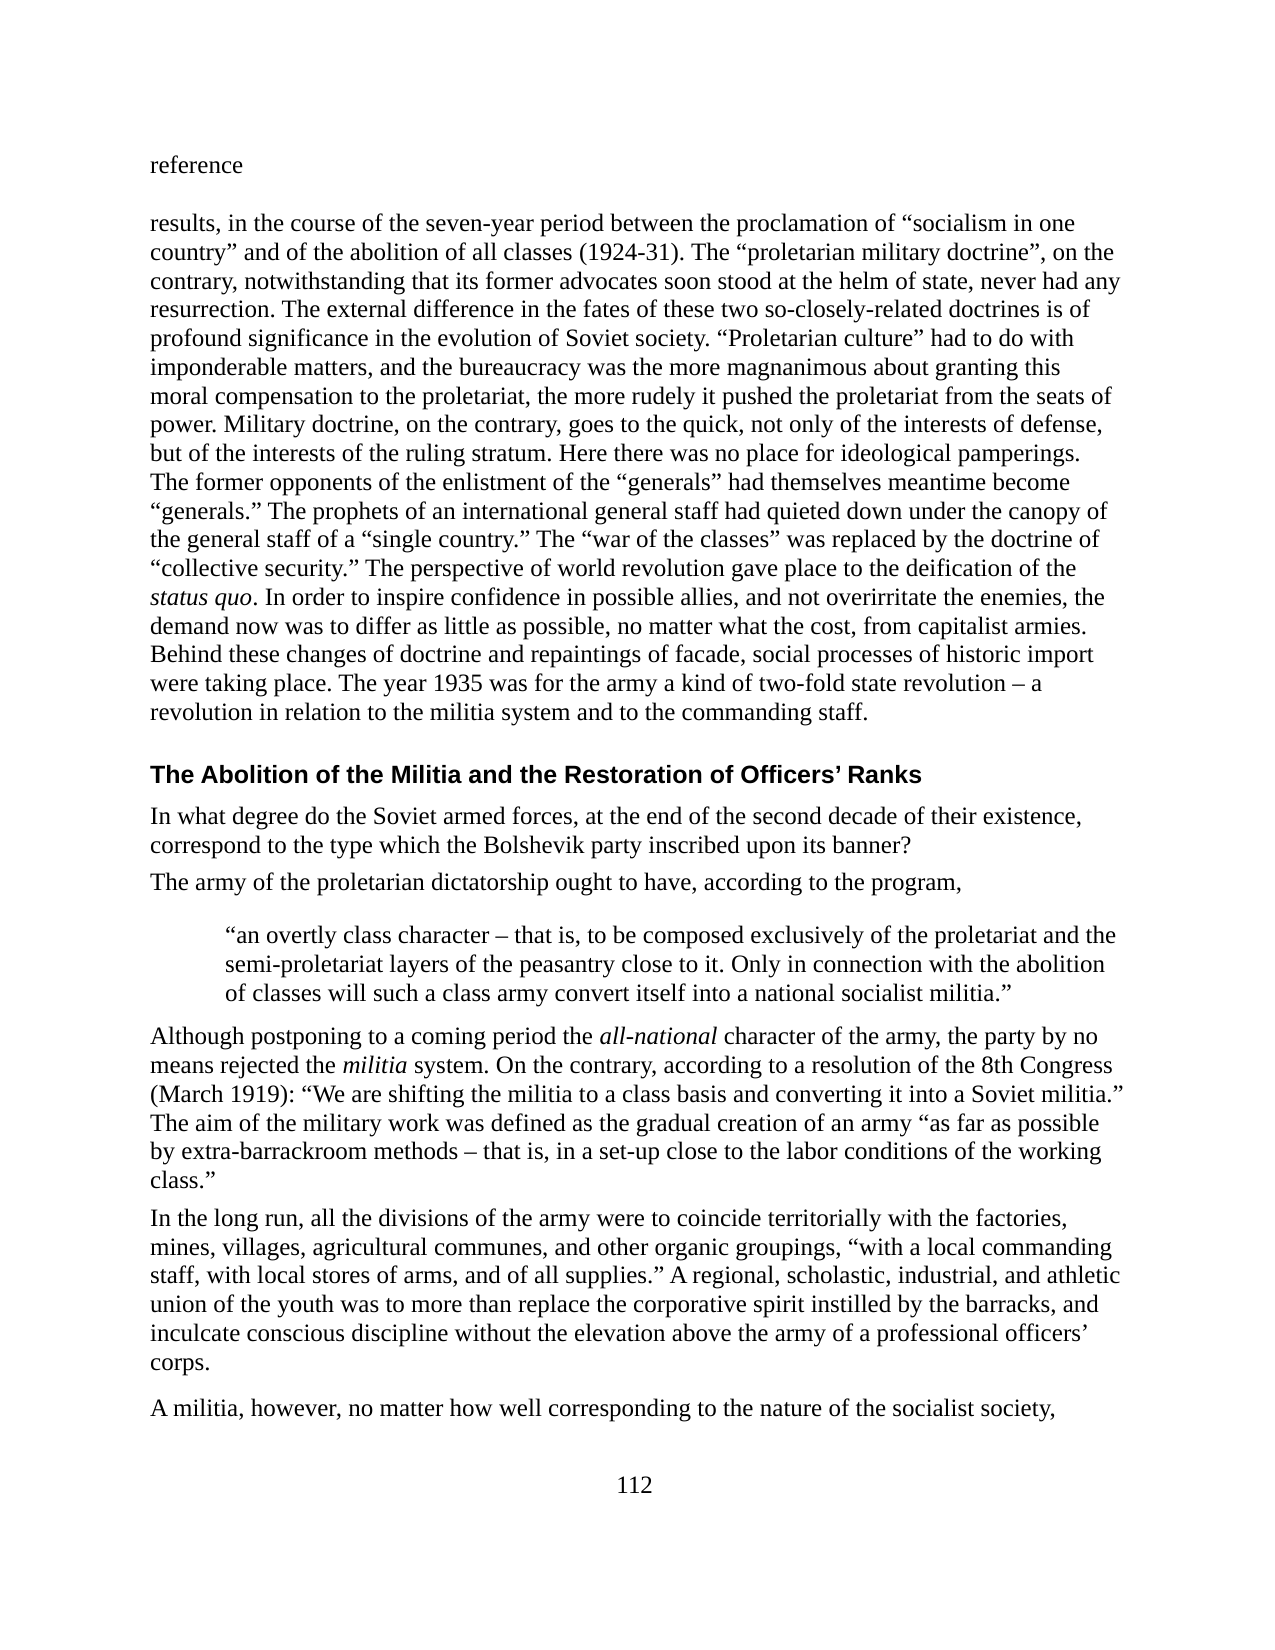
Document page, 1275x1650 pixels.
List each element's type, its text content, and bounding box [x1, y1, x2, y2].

subtitle The Abolition of the Militia and the Restoration of Officers’ Ranks [150, 760, 1125, 788]
text results, in the course of the seven-year period between the proclamation of “socialism in one country” and of the abolition of all classes (1924-31). The “proletarian military doctrine”, on the contrary, notwithstanding that its former advocates soon stood at the helm of state, never had any resurrection. The external difference in the fates of these two so-closely-related doctrines is of profound significance in the evolution of Soviet society. “Proletarian culture” had to do with imponderable matters, and the bureaucracy was the more magnanimous about granting this moral compensation to the proletariat, the more rudely it pushed the proletariat from the seats of power. Military doctrine, on the contrary, goes to the quick, not only of the interests of defense, but of the interests of the ruling stratum. Here there was no place for ideological pamperings. The former opponents of the enlistment of the “generals” had themselves meantime become “generals.” The prophets of an international general staff had quieted down under the canopy of the general staff of a “single country.” The “war of the classes” was replaced by the doctrine of “collective security.” The perspective of world revolution gave place to the deification of the status quo. In order to inspire confidence in possible allies, and not overirritate the enemies, the demand now was to differ as little as possible, no matter what the cost, from capitalist armies. Behind these changes of doctrine and repaintings of facade, social processes of historic import were taking place. The year 1935 was for the army a kind of two-fold state revolution – a revolution in relation to the militia system and to the commanding staff. [150, 208, 1125, 726]
text In what degree do the Soviet armed forces, at the end of the second decade of their existence, correspond to the type which the Bolshevik party inscribed upon its banner? [150, 801, 1125, 858]
text A militia, however, no matter how well corresponding to the nature of the socialist society, [150, 1393, 1125, 1422]
text “an overtly class character – that is, to be composed exclusively of the proletariat and the semi-proletariat layers of the peasantry close to it. Only in connection with the abolition of classes will such a class army convert itself into a national socialist militia.” [225, 920, 1125, 1006]
text In the long run, all the divisions of the army were to coincide territorially with the factories, mines, villages, agricultural communes, and other organic groupings, “with a local commanding staff, with local stores of arms, and of all supplies.” A regional, scholastic, industrial, and athletic union of the youth was to more than replace the corporative spirit instilled by the barracks, and inculcate conscious discipline without the elevation above the army of a professional officers’ corps. [150, 1203, 1125, 1375]
text Although postponing to a coming period the all-national character of the army, the party by no means rejected the militia system. On the contrary, according to a resolution of the 8th Congress (March 1919): “We are shifting the militia to a class basis and converting it into a Soviet militia.” The aim of the military work was defined as the gradual creation of an army “as far as possible by extra-barrackroom methods – that is, in a set-up close to the labor conditions of the working class.” [150, 1021, 1125, 1194]
text The army of the proletarian dictatorship ought to have, according to the program, [150, 867, 1125, 896]
